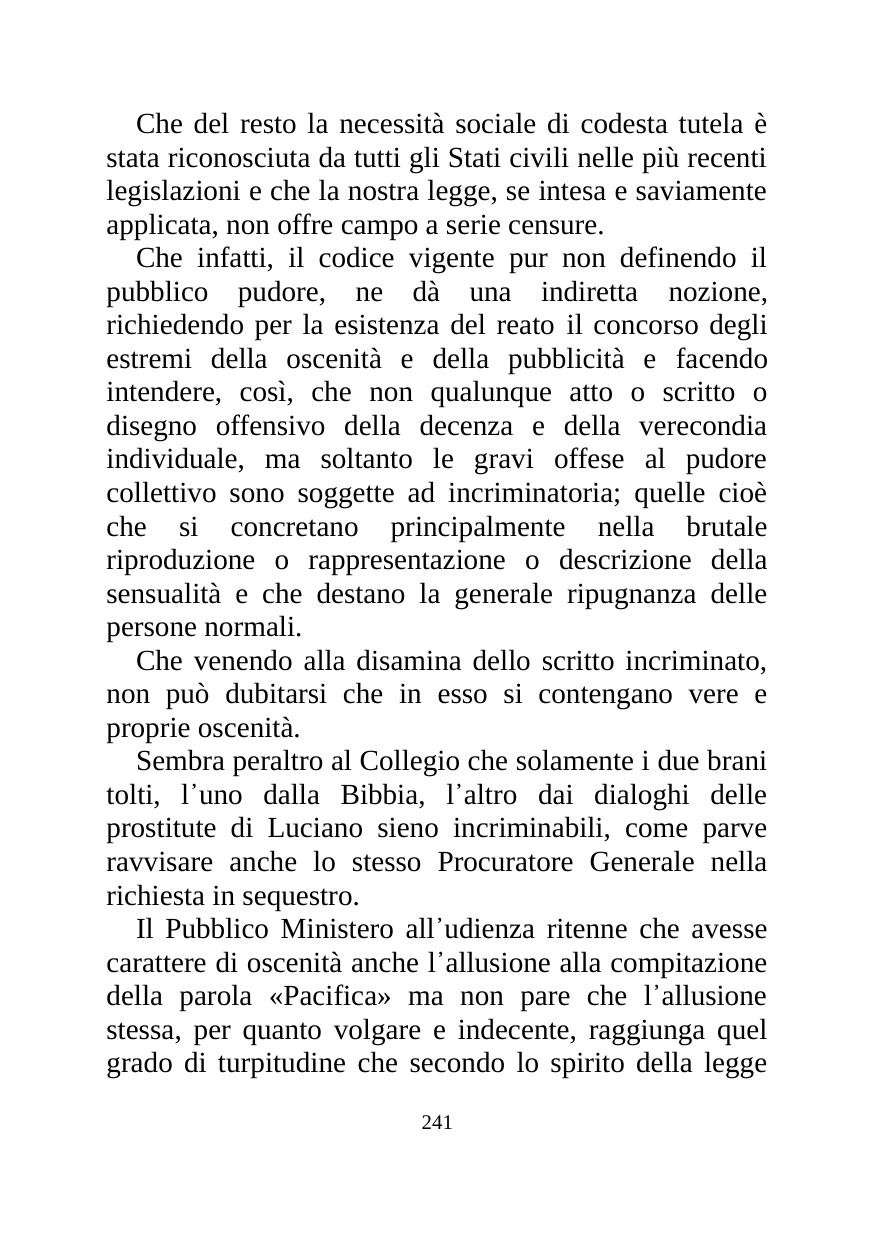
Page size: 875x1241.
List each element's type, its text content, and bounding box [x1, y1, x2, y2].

text Il Pubblico Ministero all᾽udienza ritenne che avesse carattere di oscenità anche l᾽allusione alla compitazione della parola «Pacifica» ma non pare che l᾽allusione stessa, per quanto volgare e indecente, raggiunga quel grado di turpitudine che secondo lo spirito della legge [106, 911, 768, 1079]
text Sembra peraltro al Collegio che solamente i due brani tolti, l᾽uno dalla Bibbia, l᾽altro dai dialoghi delle prostitute di Luciano sieno incriminabili, come parve ravvisare anche lo stesso Procuratore Generale nella richiesta in sequestro. [106, 743, 768, 911]
text Che venendo alla disamina dello scritto incriminato, non può dubitarsi che in esso si contengano vere e proprie oscenità. [106, 643, 768, 743]
text Che infatti, il codice vigente pur non definendo il pubblico pudore, ne dà una indiretta nozione, richiedendo per la esistenza del reato il concorso degli estremi della oscenità e della pubblicità e facendo intendere, così, che non qualunque atto o scritto o disegno offensivo della decenza e della verecondia individuale, ma soltanto le gravi offese al pudore collettivo sono soggette ad incriminatoria; quelle cioè che si concretano principalmente nella brutale riproduzione o rappresentazione o descrizione della sensualità e che destano la generale ripugnanza delle persone normali. [106, 240, 768, 643]
text Che del resto la necessità sociale di codesta tutela è stata riconosciuta da tutti gli Stati civili nelle più recenti legislazioni e che la nostra legge, se intesa e saviamente applicata, non offre campo a serie censure. [106, 106, 768, 240]
